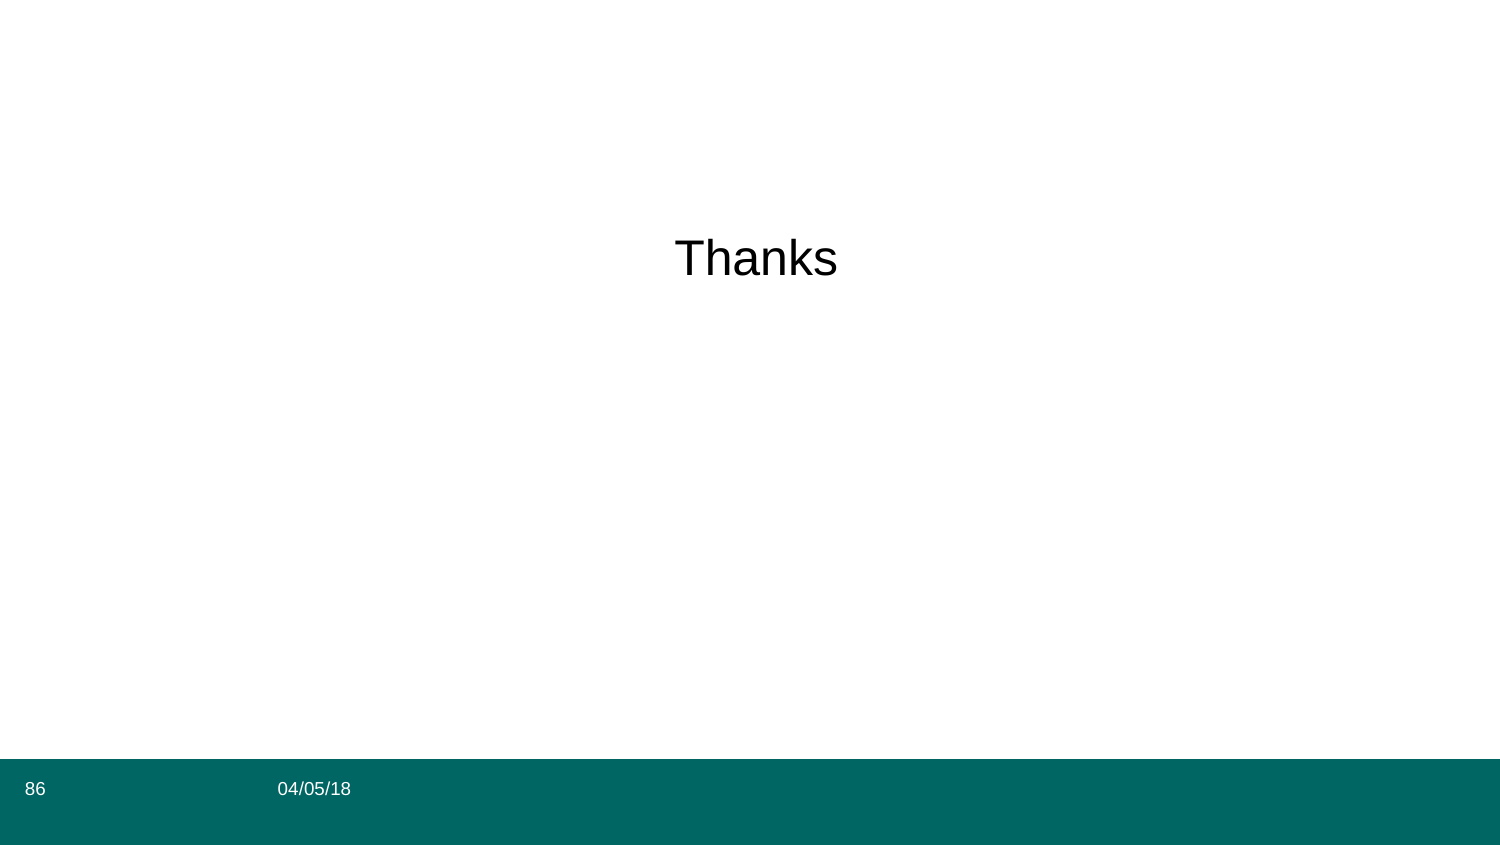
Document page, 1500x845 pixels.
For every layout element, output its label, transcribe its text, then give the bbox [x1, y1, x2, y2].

subtitle Thanks [87, 37, 1426, 473]
text_box [24, 776, 76, 799]
text_box 04/05/18 [277, 776, 553, 799]
